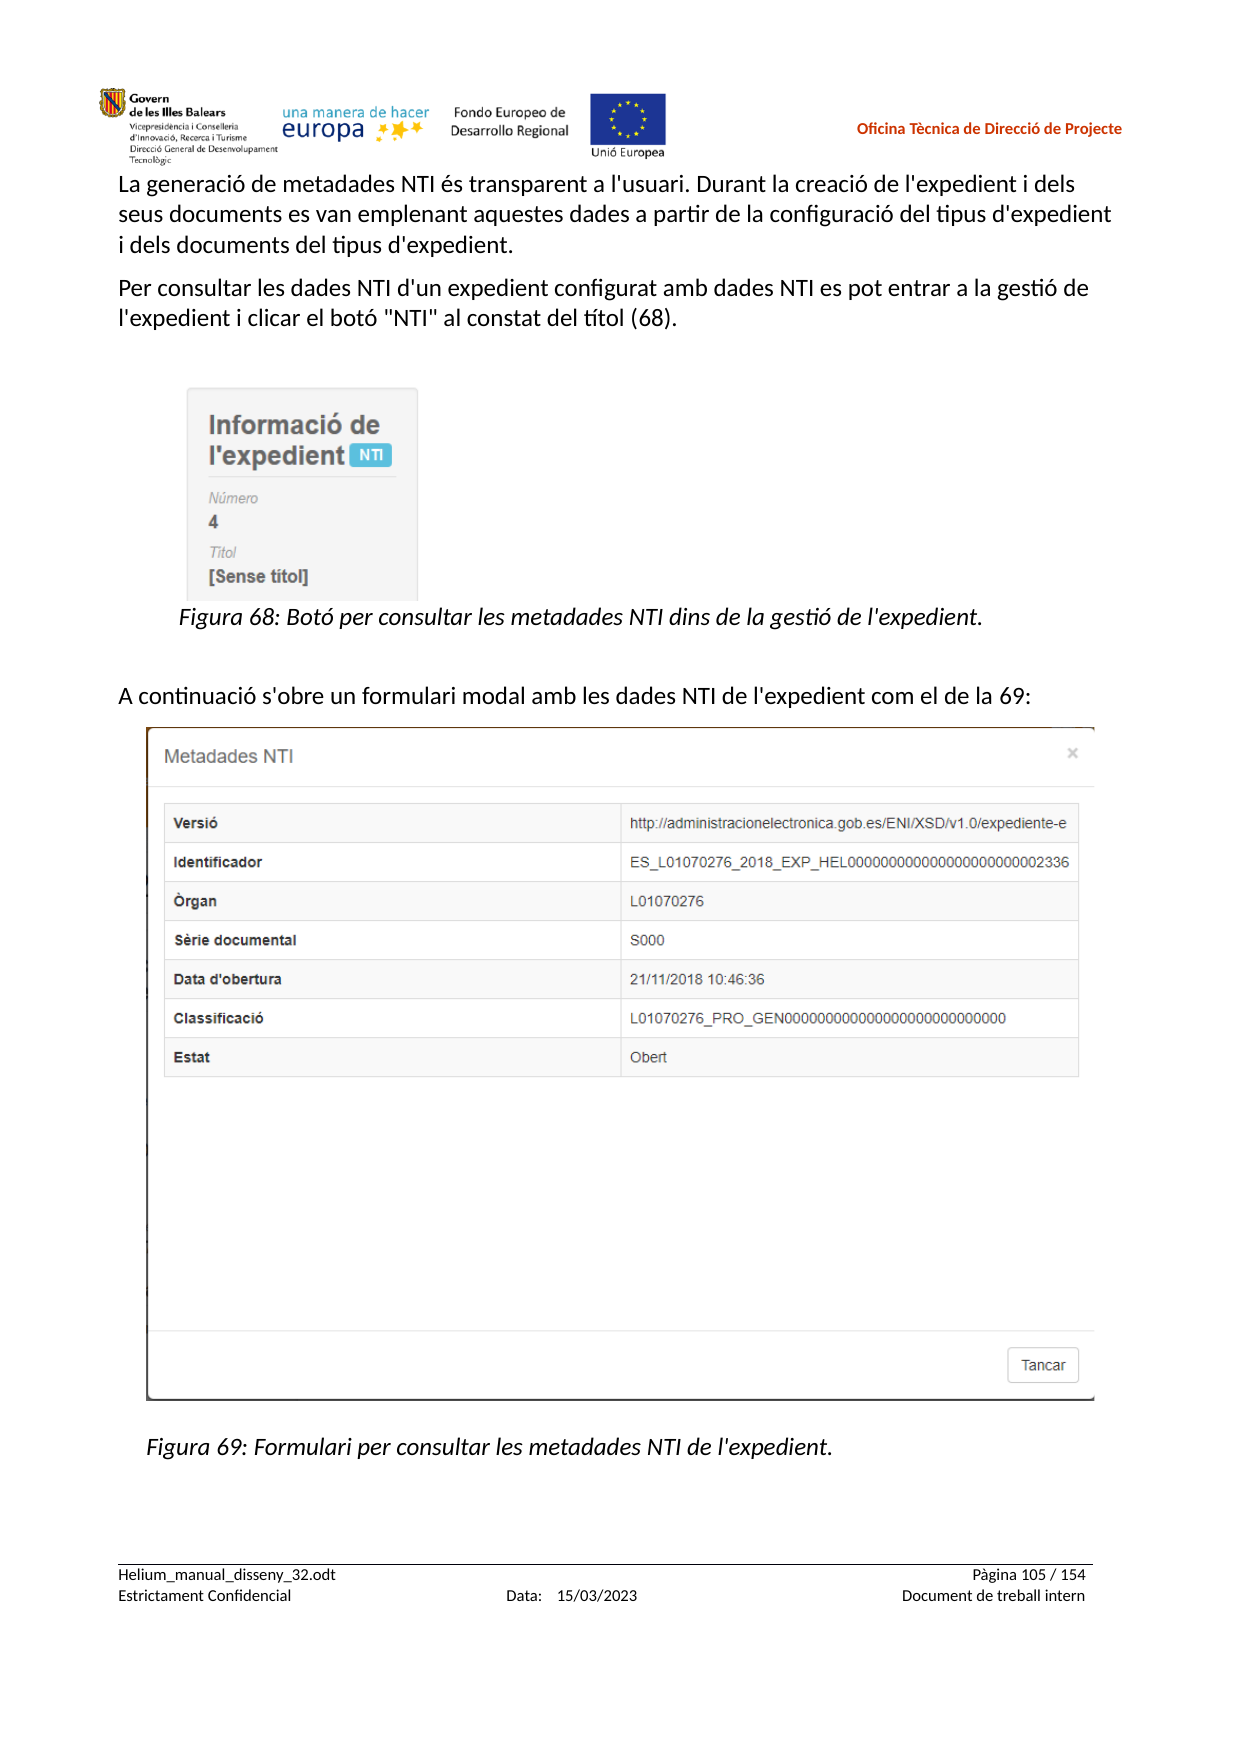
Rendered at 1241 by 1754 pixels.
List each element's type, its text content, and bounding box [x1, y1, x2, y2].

text Figura 69: Formulari per consultar les metadades NTI de l'expedient. [146, 1401, 1094, 1462]
picture [146, 727, 1095, 1401]
text A continuació s'obre un formulari modal amb les dades NTI de l'expedient com el de la 69: [118, 680, 1122, 711]
picture [99, 87, 668, 166]
text La generació de metadades NTI és transparent a l'usuari. Durant la creació de l'expedient i dels seus documents es van emplenant aquestes dades a partir de la configuració del tipus d'expedient i dels documents del tipus d'expedient. [118, 168, 1122, 259]
text Per consultar les dades NTI d'un expedient configurat amb dades NTI es pot entrar a la gestió de l'expedient i clicar el botó "NTI" al constat del títol (68). [118, 272, 1122, 333]
text Figura 68: Botó per consultar les metadades NTI dins de la gestió de l'expedient. [179, 383, 1037, 632]
picture [178, 383, 428, 601]
